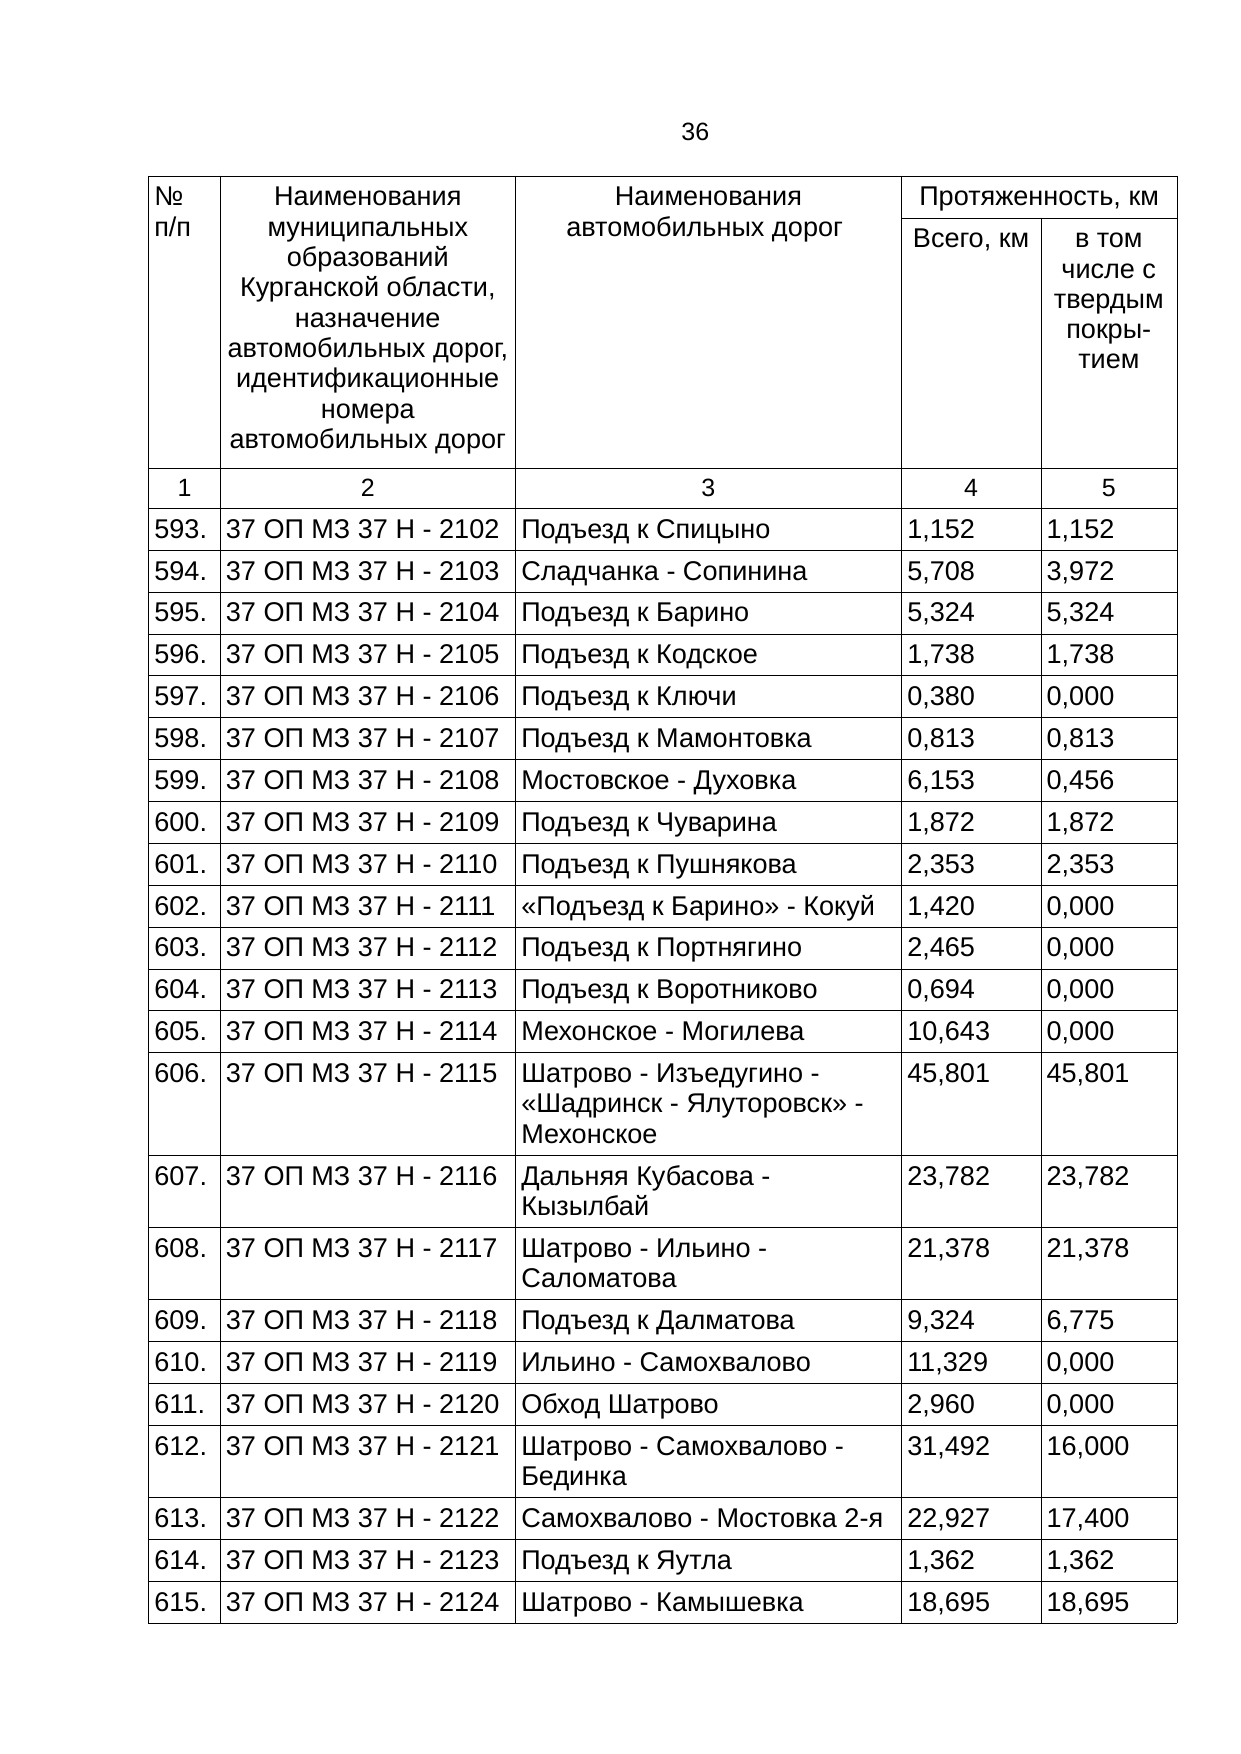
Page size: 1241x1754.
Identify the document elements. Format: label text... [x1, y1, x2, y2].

table_cell 10,643 [902, 1011, 1041, 1052]
table_cell 5 [1042, 469, 1177, 508]
table_cell 37 ОП МЗ 37 Н - 2114 [221, 1011, 515, 1052]
table_cell Подъезд к Далматова [516, 1300, 901, 1341]
table_cell Ильино - Самохвалово [516, 1342, 901, 1383]
table_cell 37 ОП МЗ 37 Н - 2120 [221, 1384, 515, 1425]
table_cell 1,152 [1042, 509, 1177, 550]
table_cell Шатрово - Ильино - Саломатова [516, 1228, 901, 1299]
table_cell 37 ОП МЗ 37 Н - 2106 [221, 676, 515, 717]
table_cell 21,378 [1042, 1228, 1177, 1299]
table_cell 45,801 [1042, 1053, 1177, 1155]
table_cell 0,000 [1042, 1342, 1177, 1383]
table_cell 593. [149, 509, 220, 550]
table_cell 37 ОП МЗ 37 Н - 2113 [221, 970, 515, 1010]
table_cell 1,738 [902, 635, 1041, 675]
table_cell 599. [149, 760, 220, 801]
table_cell 596. [149, 635, 220, 675]
table_cell 601. [149, 844, 220, 885]
table_cell 37 ОП МЗ 37 Н - 2112 [221, 928, 515, 968]
table_cell 607. [149, 1156, 220, 1227]
table_cell 45,801 [902, 1053, 1041, 1155]
table_cell 611. [149, 1384, 220, 1425]
table_cell 23,782 [1042, 1156, 1177, 1227]
table_cell 0,380 [902, 676, 1041, 717]
table_cell 37 ОП МЗ 37 Н - 2116 [221, 1156, 515, 1227]
table_cell 37 ОП МЗ 37 Н - 2110 [221, 844, 515, 885]
table_cell 37 ОП МЗ 37 Н - 2124 [221, 1582, 515, 1622]
table_cell Подъезд к Кодское [516, 635, 901, 675]
table_header Протяженность, км [902, 177, 1177, 217]
table_cell 37 ОП МЗ 37 Н - 2122 [221, 1498, 515, 1539]
table_header № п/п [149, 177, 220, 468]
table_cell Шатрово - Самохвалово - Бединка [516, 1426, 901, 1497]
table_cell 602. [149, 886, 220, 927]
table_cell 5,324 [1042, 593, 1177, 633]
table_cell 23,782 [902, 1156, 1041, 1227]
table_cell 0,000 [1042, 886, 1177, 927]
table_cell 37 ОП МЗ 37 Н - 2103 [221, 551, 515, 592]
table_cell Шатрово - Изъедугино - «Шадринск - Ялуторовск» - Мехонское [516, 1053, 901, 1155]
table_cell 37 ОП МЗ 37 Н - 2118 [221, 1300, 515, 1341]
table_cell 2,465 [902, 928, 1041, 968]
table_cell Самохвалово - Мостовка 2-я [516, 1498, 901, 1539]
table_cell 0,694 [902, 970, 1041, 1010]
table_cell 597. [149, 676, 220, 717]
table_cell 18,695 [1042, 1582, 1177, 1622]
table_cell 16,000 [1042, 1426, 1177, 1497]
table_cell Подъезд к Портнягино [516, 928, 901, 968]
table_cell 3,972 [1042, 551, 1177, 592]
table_cell Дальняя Кубасова - Кызылбай [516, 1156, 901, 1227]
table_cell 1,420 [902, 886, 1041, 927]
table_header Наименования муниципальных образований Курганской области, назначение автомобильных дорог, идентификационные номера автомобильных дорог [221, 177, 515, 468]
table_cell 6,153 [902, 760, 1041, 801]
table_cell Подъезд к Ключи [516, 676, 901, 717]
table_cell Шатрово - Камышевка [516, 1582, 901, 1622]
table_cell 0,000 [1042, 1384, 1177, 1425]
table_cell 604. [149, 970, 220, 1010]
table_cell 22,927 [902, 1498, 1041, 1539]
table_cell Всего, км [902, 219, 1041, 468]
table_cell 598. [149, 718, 220, 759]
table_cell 4 [902, 469, 1041, 508]
table_cell 37 ОП МЗ 37 Н - 2121 [221, 1426, 515, 1497]
table_cell 2,353 [902, 844, 1041, 885]
table_cell 610. [149, 1342, 220, 1383]
table_cell 0,000 [1042, 970, 1177, 1010]
table_cell 612. [149, 1426, 220, 1497]
table_header Наименования автомобильных дорог [516, 177, 901, 468]
table_cell 5,708 [902, 551, 1041, 592]
table_cell 37 ОП МЗ 37 Н - 2117 [221, 1228, 515, 1299]
table_cell 5,324 [902, 593, 1041, 633]
table_cell 9,324 [902, 1300, 1041, 1341]
table_cell 37 ОП МЗ 37 Н - 2115 [221, 1053, 515, 1155]
table_cell 37 ОП МЗ 37 Н - 2105 [221, 635, 515, 675]
table_cell Сладчанка - Сопинина [516, 551, 901, 592]
table_cell 1 [149, 469, 220, 508]
table_cell 603. [149, 928, 220, 968]
table_cell 600. [149, 802, 220, 843]
table_cell 1,872 [1042, 802, 1177, 843]
table_cell 0,000 [1042, 928, 1177, 968]
table_cell 595. [149, 593, 220, 633]
table_cell 1,362 [902, 1540, 1041, 1581]
table_cell 3 [516, 469, 901, 508]
table_cell 614. [149, 1540, 220, 1581]
table_cell Подъезд к Яутла [516, 1540, 901, 1581]
table_cell «Подъезд к Барино» - Кокуй [516, 886, 901, 927]
table_cell 2,960 [902, 1384, 1041, 1425]
table_cell 31,492 [902, 1426, 1041, 1497]
table_cell 11,329 [902, 1342, 1041, 1383]
table_cell Мостовское - Духовка [516, 760, 901, 801]
table_cell 1,738 [1042, 635, 1177, 675]
table_cell 0,000 [1042, 676, 1177, 717]
table_cell 18,695 [902, 1582, 1041, 1622]
table_cell 605. [149, 1011, 220, 1052]
table_cell 0,813 [902, 718, 1041, 759]
table_cell Подъезд к Барино [516, 593, 901, 633]
table_cell 37 ОП МЗ 37 Н - 2123 [221, 1540, 515, 1581]
table_cell 0,813 [1042, 718, 1177, 759]
table_cell 37 ОП МЗ 37 Н - 2107 [221, 718, 515, 759]
table_cell Подъезд к Мамонтовка [516, 718, 901, 759]
table_cell 609. [149, 1300, 220, 1341]
table_cell 613. [149, 1498, 220, 1539]
table_cell Подъезд к Пушнякова [516, 844, 901, 885]
table_cell 1,872 [902, 802, 1041, 843]
table_cell Подъезд к Воротниково [516, 970, 901, 1010]
table_cell 594. [149, 551, 220, 592]
table_cell 615. [149, 1582, 220, 1622]
table_cell Подъезд к Спицыно [516, 509, 901, 550]
table_cell 2 [221, 469, 515, 508]
table_cell 2,353 [1042, 844, 1177, 885]
table_cell Мехонское - Могилева [516, 1011, 901, 1052]
table_cell 6,775 [1042, 1300, 1177, 1341]
table_cell Обход Шатрово [516, 1384, 901, 1425]
table_cell в том числе с твердым покры-тием [1042, 219, 1177, 468]
table_cell 606. [149, 1053, 220, 1155]
table_cell 1,362 [1042, 1540, 1177, 1581]
table_cell 0,456 [1042, 760, 1177, 801]
table_cell 37 ОП МЗ 37 Н - 2102 [221, 509, 515, 550]
table_cell 608. [149, 1228, 220, 1299]
table_cell 37 ОП МЗ 37 Н - 2108 [221, 760, 515, 801]
table_cell 1,152 [902, 509, 1041, 550]
table_cell 37 ОП МЗ 37 Н - 2104 [221, 593, 515, 633]
table_cell 17,400 [1042, 1498, 1177, 1539]
table_cell 0,000 [1042, 1011, 1177, 1052]
table_cell 37 ОП МЗ 37 Н - 2119 [221, 1342, 515, 1383]
table_cell 37 ОП МЗ 37 Н - 2111 [221, 886, 515, 927]
table_cell Подъезд к Чуварина [516, 802, 901, 843]
table_cell 37 ОП МЗ 37 Н - 2109 [221, 802, 515, 843]
table_cell 21,378 [902, 1228, 1041, 1299]
